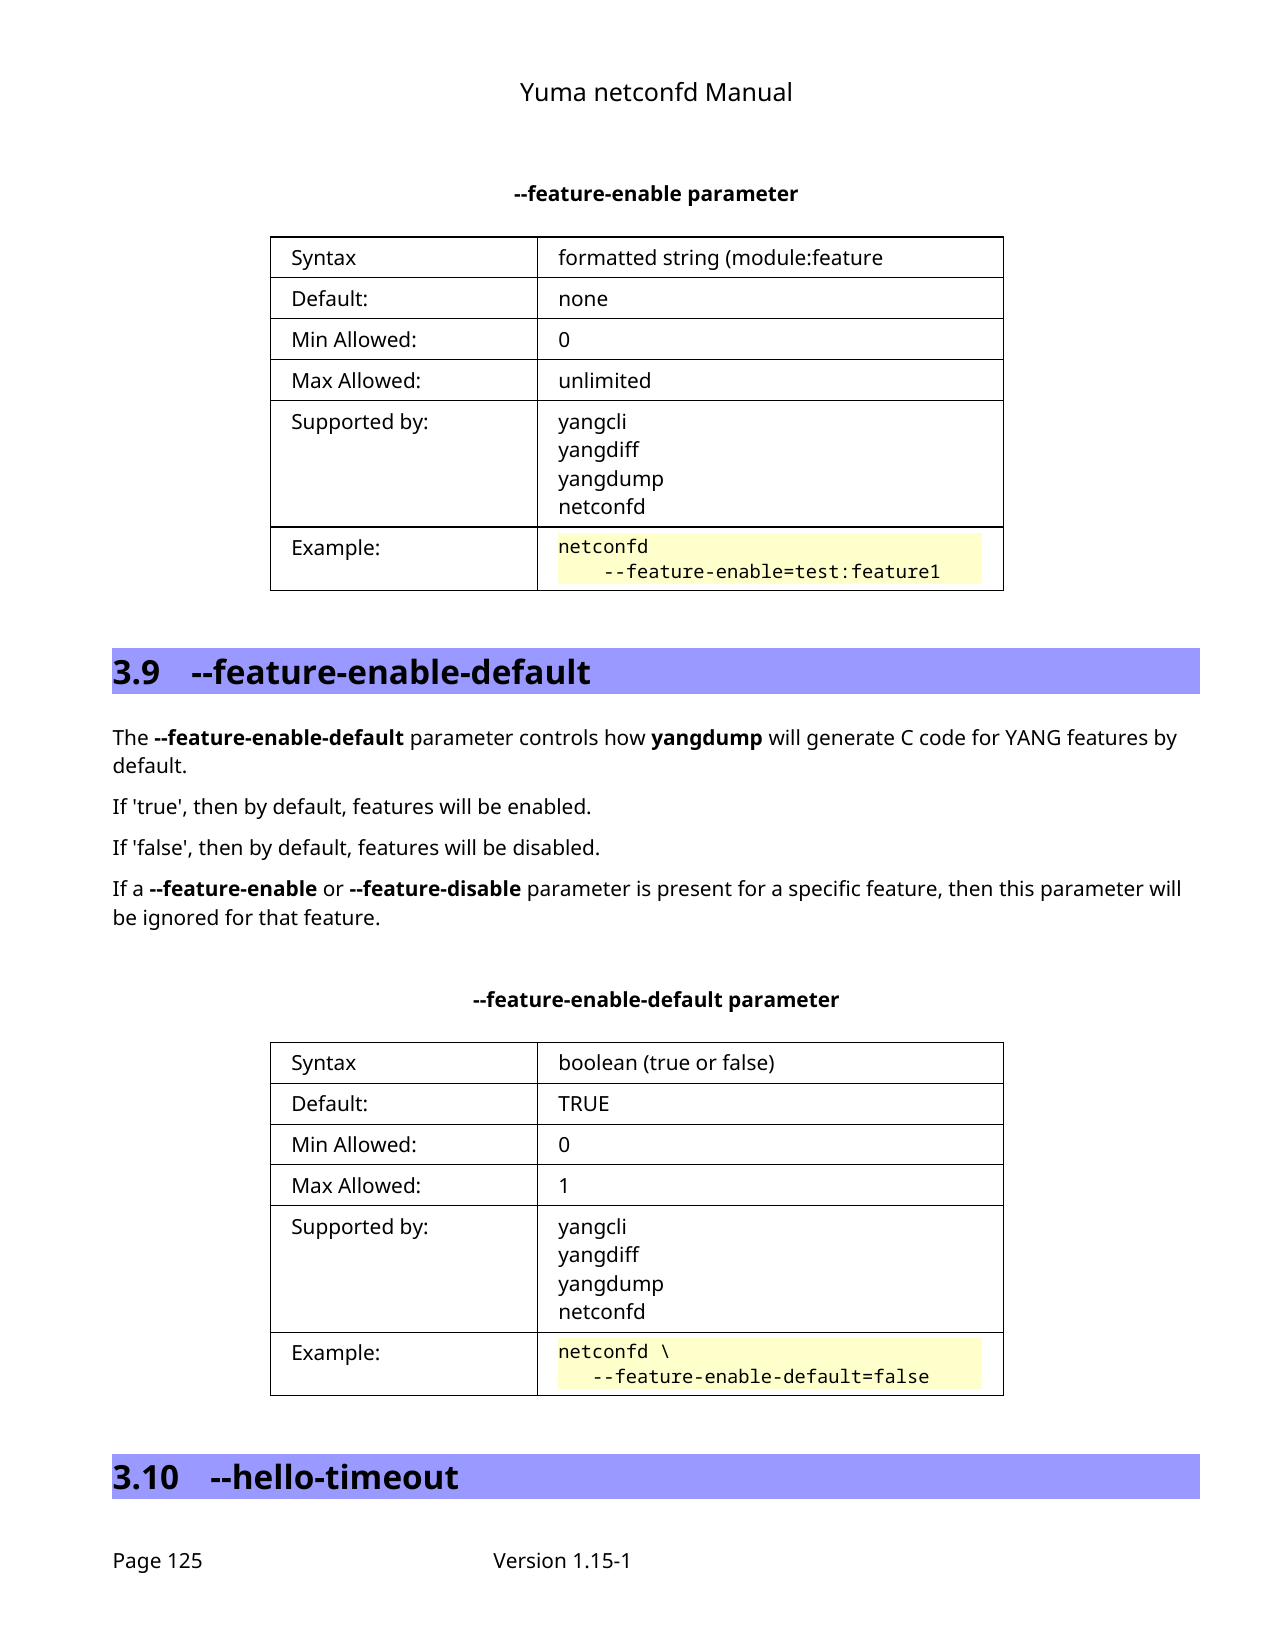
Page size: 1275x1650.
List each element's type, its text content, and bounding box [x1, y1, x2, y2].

table_cell 0 [538, 319, 1003, 359]
table_cell 1 [538, 1165, 1003, 1205]
table_cell netconfd --feature-enable=test:feature1 [538, 528, 1003, 590]
table_cell yangcli yangdiff yangdump netconfd [538, 401, 1003, 526]
table_cell Max Allowed: [271, 1165, 537, 1205]
table_cell Default: [271, 278, 537, 318]
table_cell unlimited [538, 360, 1003, 400]
table_header formatted string (module:feature [538, 238, 1003, 277]
subtitle --hello-timeout [112, 1454, 1200, 1499]
table_cell Example: [271, 528, 537, 590]
table_header boolean (true or false) [538, 1043, 1003, 1082]
text The --feature-enable-default parameter controls how yangdump will generate C code for YANG features by default. [112, 723, 1200, 780]
table_cell Supported by: [271, 401, 537, 526]
table_cell yangcli yangdiff yangdump netconfd [538, 1206, 1003, 1332]
text If 'true', then by default, features will be enabled. [112, 792, 1200, 821]
table_cell none [538, 278, 1003, 318]
table_cell 0 [538, 1125, 1003, 1164]
table_cell Default: [271, 1084, 537, 1123]
table_cell Min Allowed: [271, 319, 537, 359]
subtitle --feature-enable parameter [127, 179, 1185, 208]
text If 'false', then by default, features will be disabled. [112, 833, 1200, 862]
table_cell Min Allowed: [271, 1125, 537, 1164]
table_cell Supported by: [271, 1206, 537, 1332]
table_cell TRUE [538, 1084, 1003, 1123]
subtitle --feature-enable-default [112, 648, 1200, 694]
table_header Syntax [271, 1043, 537, 1082]
subtitle --feature-enable-default parameter [127, 985, 1185, 1013]
table_cell Example: [271, 1333, 537, 1395]
text If a --feature-enable or --feature-disable parameter is present for a specific feature, then this parameter will be ignored for that feature. [112, 874, 1200, 931]
table_header Syntax [271, 238, 537, 277]
table_cell Max Allowed: [271, 360, 537, 400]
table_cell netconfd \ --feature-enable-default=false [538, 1333, 1003, 1395]
